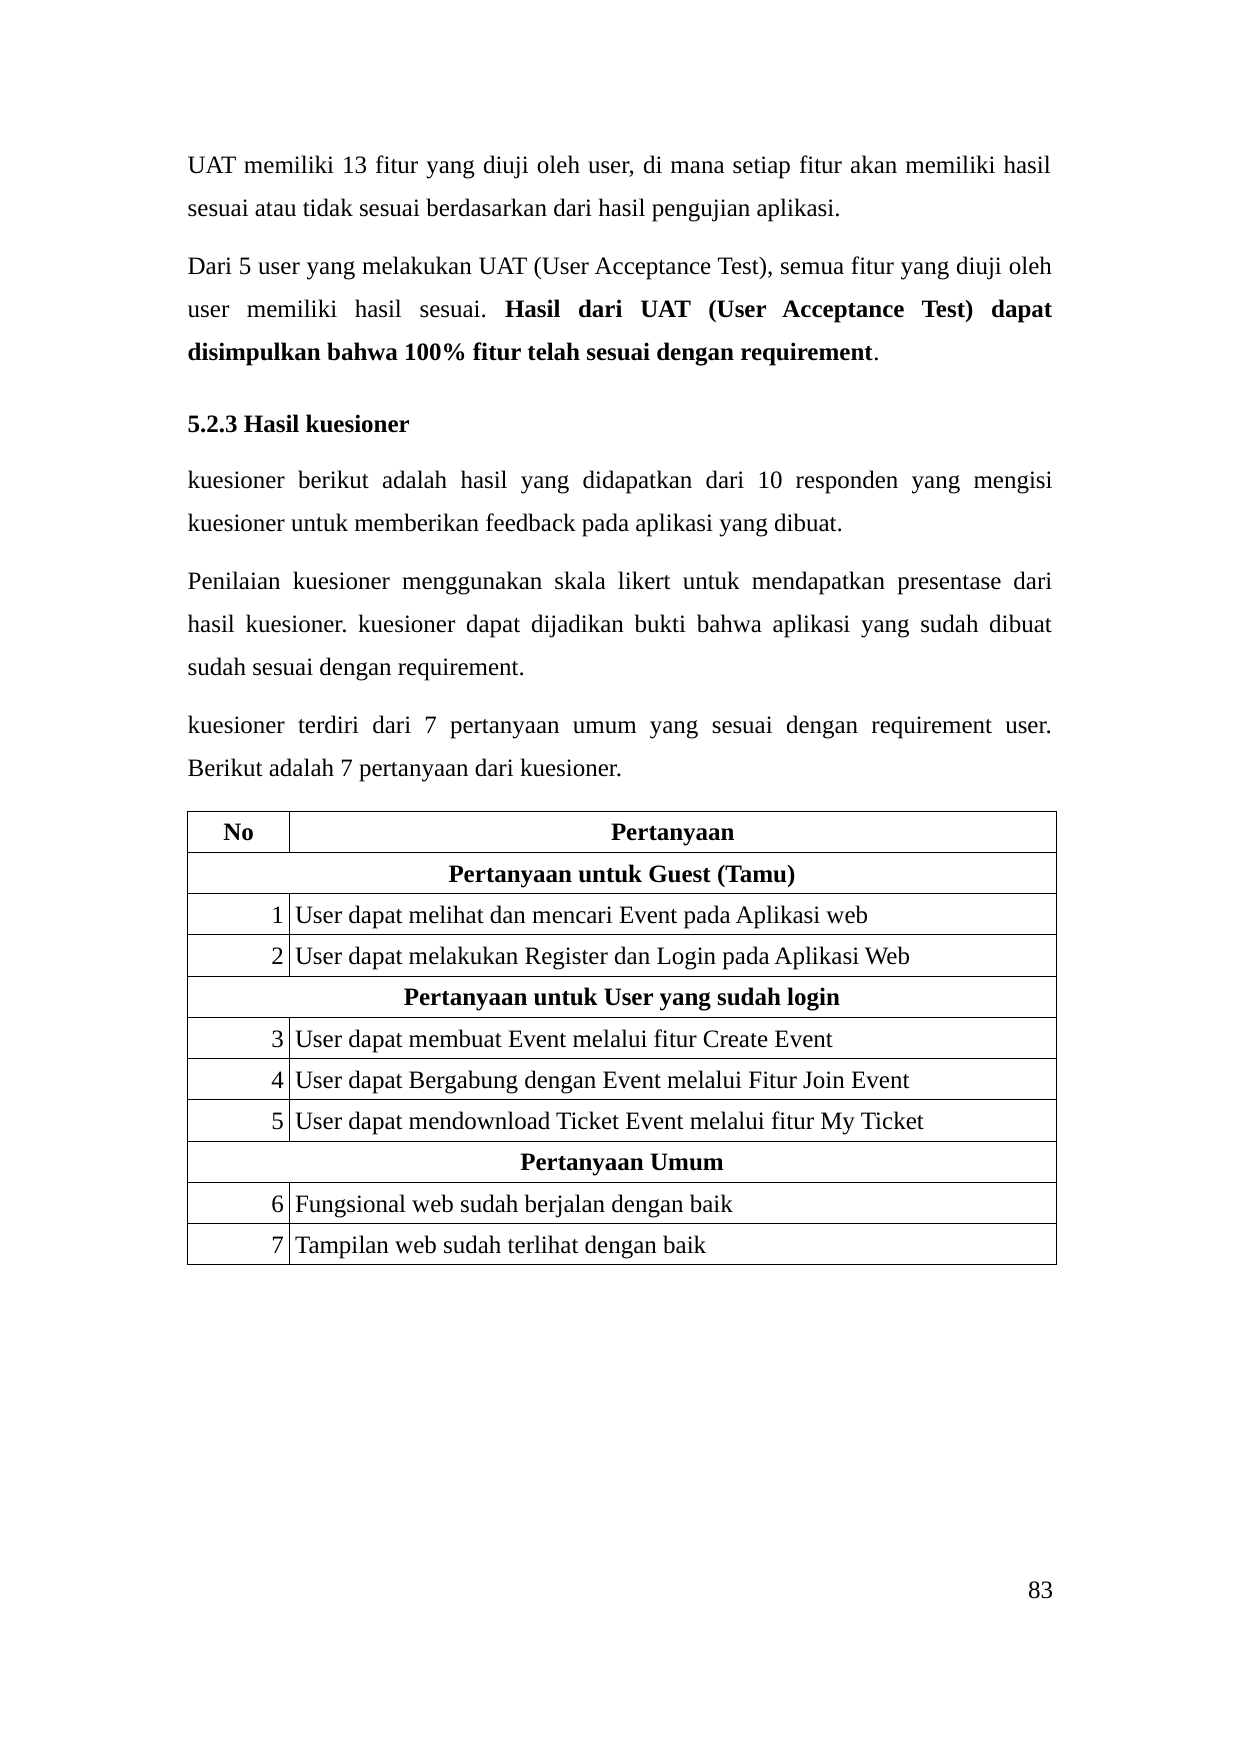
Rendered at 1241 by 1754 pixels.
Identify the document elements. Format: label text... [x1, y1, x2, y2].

table_cell 3 [188, 1018, 289, 1058]
table_header No [188, 812, 289, 852]
table_cell Pertanyaan untuk User yang sudah login [188, 977, 1056, 1017]
table_cell 6 [188, 1183, 289, 1223]
table_cell User dapat Bergabung dengan Event melalui Fitur Join Event [290, 1059, 1056, 1099]
table_cell Pertanyaan Umum [188, 1142, 1056, 1182]
table_cell Fungsional web sudah berjalan dengan baik [290, 1183, 1056, 1223]
text UAT memiliki 13 fitur yang diuji oleh user, di mana setiap fitur akan memiliki hasil sesuai atau tidak sesuai berdasarkan dari hasil pengujian aplikasi. [187, 150, 1053, 222]
text kuesioner terdiri dari 7 pertanyaan umum yang sesuai dengan requirement user. Berikut adalah 7 pertanyaan dari kuesioner. [187, 710, 1053, 782]
text Dari 5 user yang melakukan UAT (User Acceptance Test), semua fitur yang diuji oleh user memiliki hasil sesuai. Hasil dari UAT (User Acceptance Test) dapat disimpulkan bahwa 100% fitur telah sesuai dengan requirement. [187, 251, 1053, 366]
table_cell User dapat mendownload Ticket Event melalui fitur My Ticket [290, 1100, 1056, 1141]
table_cell 2 [188, 935, 289, 976]
table_cell 1 [188, 894, 289, 934]
table_cell 5 [188, 1100, 289, 1141]
table_cell Pertanyaan untuk Guest (Tamu) [188, 853, 1056, 893]
table_cell 4 [188, 1059, 289, 1099]
table_cell User dapat melihat dan mencari Event pada Aplikasi web [290, 894, 1056, 934]
table_cell User dapat melakukan Register dan Login pada Aplikasi Web [290, 935, 1056, 976]
subtitle Hasil kuesioner [187, 409, 1053, 438]
table_cell 7 [188, 1224, 289, 1264]
table_cell Tampilan web sudah terlihat dengan baik [290, 1224, 1056, 1264]
text kuesioner berikut adalah hasil yang didapatkan dari 10 responden yang mengisi kuesioner untuk memberikan feedback pada aplikasi yang dibuat. [187, 465, 1053, 537]
table_cell User dapat membuat Event melalui fitur Create Event [290, 1018, 1056, 1058]
table_header Pertanyaan [290, 812, 1056, 852]
text Penilaian kuesioner menggunakan skala likert untuk mendapatkan presentase dari hasil kuesioner. kuesioner dapat dijadikan bukti bahwa aplikasi yang sudah dibuat sudah sesuai dengan requirement. [187, 566, 1053, 681]
